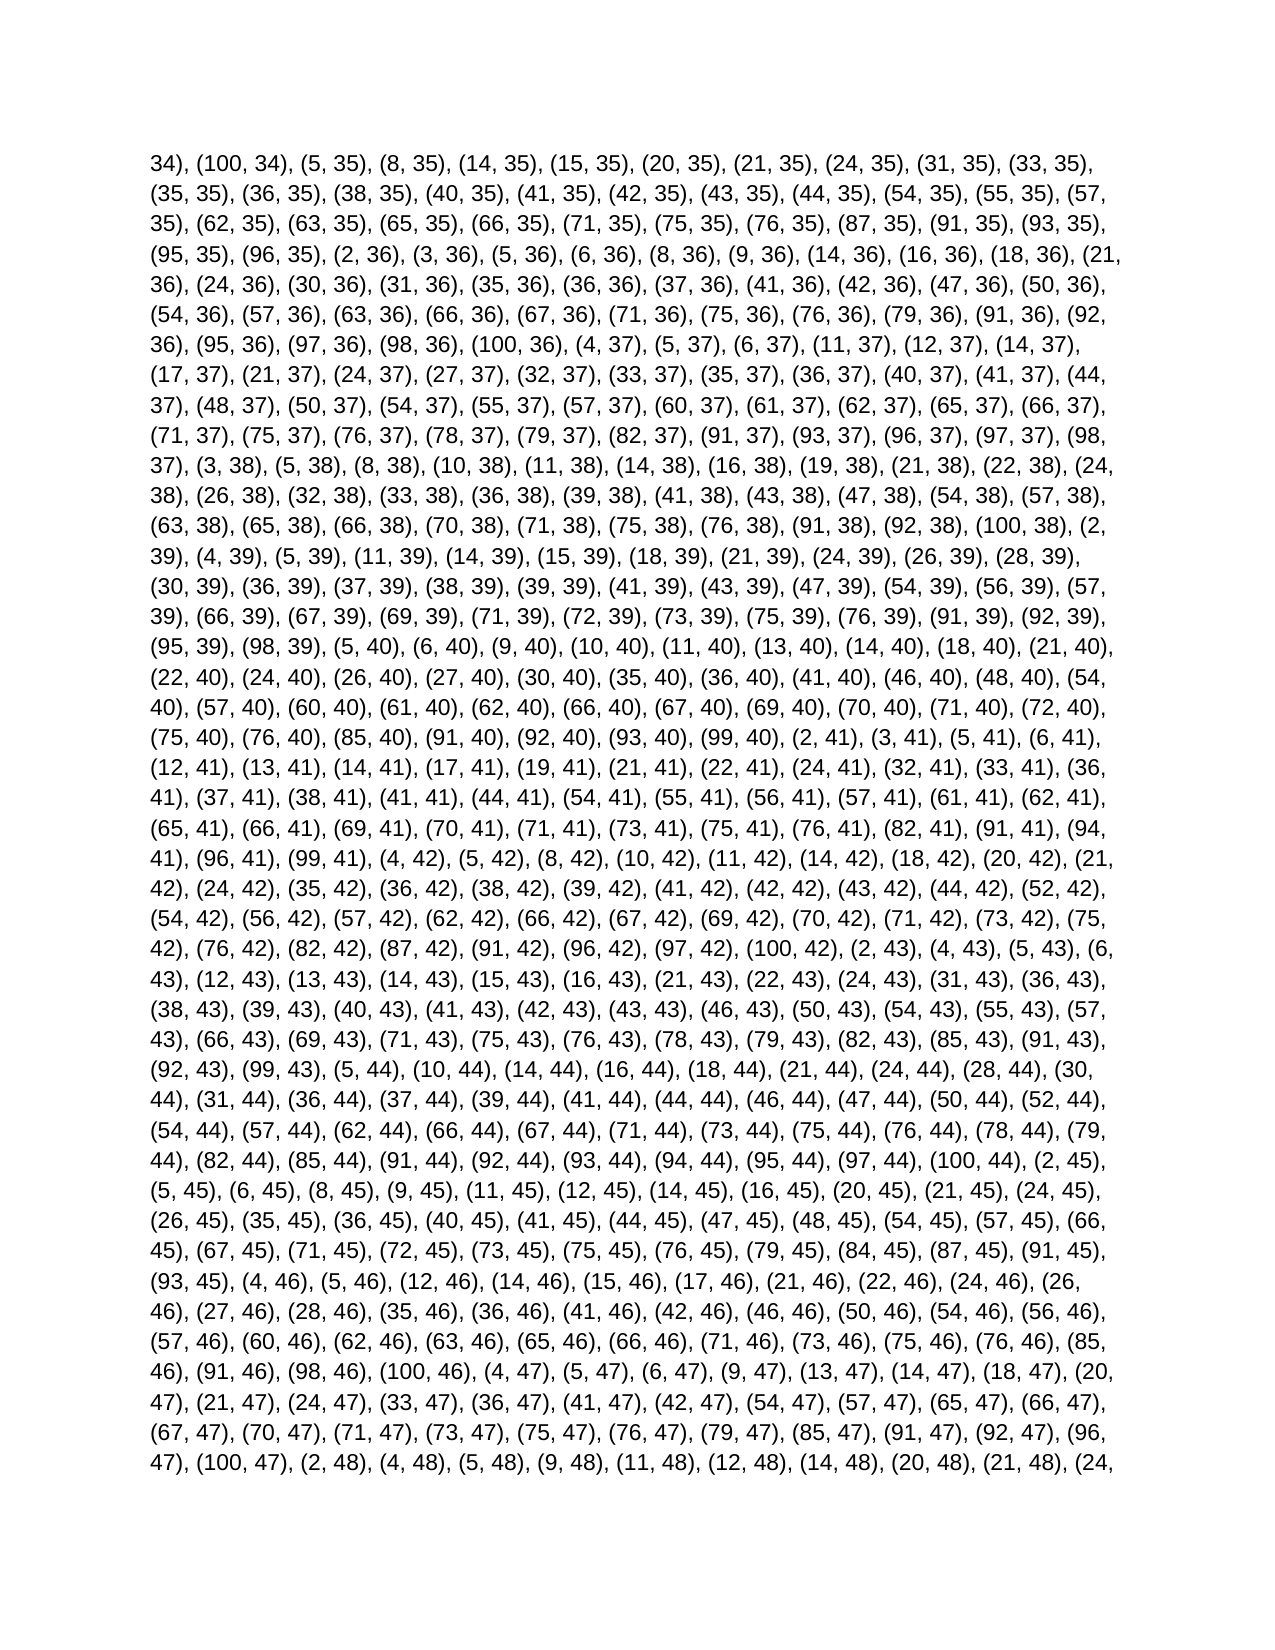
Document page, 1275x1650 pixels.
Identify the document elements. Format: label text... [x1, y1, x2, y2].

text 34), (100, 34), (5, 35), (8, 35), (14, 35), (15, 35), (20, 35), (21, 35), (24, 35), (31, 35), (33, 35), (35, 35), (36, 35), (38, 35), (40, 35), (41, 35), (42, 35), (43, 35), (44, 35), (54, 35), (55, 35), (57, 35), (62, 35), (63, 35), (65, 35), (66, 35), (71, 35), (75, 35), (76, 35), (87, 35), (91, 35), (93, 35), (95, 35), (96, 35), (2, 36), (3, 36), (5, 36), (6, 36), (8, 36), (9, 36), (14, 36), (16, 36), (18, 36), (21, 36), (24, 36), (30, 36), (31, 36), (35, 36), (36, 36), (37, 36), (41, 36), (42, 36), (47, 36), (50, 36), (54, 36), (57, 36), (63, 36), (66, 36), (67, 36), (71, 36), (75, 36), (76, 36), (79, 36), (91, 36), (92, 36), (95, 36), (97, 36), (98, 36), (100, 36), (4, 37), (5, 37), (6, 37), (11, 37), (12, 37), (14, 37), (17, 37), (21, 37), (24, 37), (27, 37), (32, 37), (33, 37), (35, 37), (36, 37), (40, 37), (41, 37), (44, 37), (48, 37), (50, 37), (54, 37), (55, 37), (57, 37), (60, 37), (61, 37), (62, 37), (65, 37), (66, 37), (71, 37), (75, 37), (76, 37), (78, 37), (79, 37), (82, 37), (91, 37), (93, 37), (96, 37), (97, 37), (98, 37), (3, 38), (5, 38), (8, 38), (10, 38), (11, 38), (14, 38), (16, 38), (19, 38), (21, 38), (22, 38), (24, 38), (26, 38), (32, 38), (33, 38), (36, 38), (39, 38), (41, 38), (43, 38), (47, 38), (54, 38), (57, 38), (63, 38), (65, 38), (66, 38), (70, 38), (71, 38), (75, 38), (76, 38), (91, 38), (92, 38), (100, 38), (2, 39), (4, 39), (5, 39), (11, 39), (14, 39), (15, 39), (18, 39), (21, 39), (24, 39), (26, 39), (28, 39), (30, 39), (36, 39), (37, 39), (38, 39), (39, 39), (41, 39), (43, 39), (47, 39), (54, 39), (56, 39), (57, 39), (66, 39), (67, 39), (69, 39), (71, 39), (72, 39), (73, 39), (75, 39), (76, 39), (91, 39), (92, 39), (95, 39), (98, 39), (5, 40), (6, 40), (9, 40), (10, 40), (11, 40), (13, 40), (14, 40), (18, 40), (21, 40), (22, 40), (24, 40), (26, 40), (27, 40), (30, 40), (35, 40), (36, 40), (41, 40), (46, 40), (48, 40), (54, 40), (57, 40), (60, 40), (61, 40), (62, 40), (66, 40), (67, 40), (69, 40), (70, 40), (71, 40), (72, 40), (75, 40), (76, 40), (85, 40), (91, 40), (92, 40), (93, 40), (99, 40), (2, 41), (3, 41), (5, 41), (6, 41), (12, 41), (13, 41), (14, 41), (17, 41), (19, 41), (21, 41), (22, 41), (24, 41), (32, 41), (33, 41), (36, 41), (37, 41), (38, 41), (41, 41), (44, 41), (54, 41), (55, 41), (56, 41), (57, 41), (61, 41), (62, 41), (65, 41), (66, 41), (69, 41), (70, 41), (71, 41), (73, 41), (75, 41), (76, 41), (82, 41), (91, 41), (94, 41), (96, 41), (99, 41), (4, 42), (5, 42), (8, 42), (10, 42), (11, 42), (14, 42), (18, 42), (20, 42), (21, 42), (24, 42), (35, 42), (36, 42), (38, 42), (39, 42), (41, 42), (42, 42), (43, 42), (44, 42), (52, 42), (54, 42), (56, 42), (57, 42), (62, 42), (66, 42), (67, 42), (69, 42), (70, 42), (71, 42), (73, 42), (75, 42), (76, 42), (82, 42), (87, 42), (91, 42), (96, 42), (97, 42), (100, 42), (2, 43), (4, 43), (5, 43), (6, 43), (12, 43), (13, 43), (14, 43), (15, 43), (16, 43), (21, 43), (22, 43), (24, 43), (31, 43), (36, 43), (38, 43), (39, 43), (40, 43), (41, 43), (42, 43), (43, 43), (46, 43), (50, 43), (54, 43), (55, 43), (57, 43), (66, 43), (69, 43), (71, 43), (75, 43), (76, 43), (78, 43), (79, 43), (82, 43), (85, 43), (91, 43), (92, 43), (99, 43), (5, 44), (10, 44), (14, 44), (16, 44), (18, 44), (21, 44), (24, 44), (28, 44), (30, 44), (31, 44), (36, 44), (37, 44), (39, 44), (41, 44), (44, 44), (46, 44), (47, 44), (50, 44), (52, 44), (54, 44), (57, 44), (62, 44), (66, 44), (67, 44), (71, 44), (73, 44), (75, 44), (76, 44), (78, 44), (79, 44), (82, 44), (85, 44), (91, 44), (92, 44), (93, 44), (94, 44), (95, 44), (97, 44), (100, 44), (2, 45), (5, 45), (6, 45), (8, 45), (9, 45), (11, 45), (12, 45), (14, 45), (16, 45), (20, 45), (21, 45), (24, 45), (26, 45), (35, 45), (36, 45), (40, 45), (41, 45), (44, 45), (47, 45), (48, 45), (54, 45), (57, 45), (66, 45), (67, 45), (71, 45), (72, 45), (73, 45), (75, 45), (76, 45), (79, 45), (84, 45), (87, 45), (91, 45), (93, 45), (4, 46), (5, 46), (12, 46), (14, 46), (15, 46), (17, 46), (21, 46), (22, 46), (24, 46), (26, 46), (27, 46), (28, 46), (35, 46), (36, 46), (41, 46), (42, 46), (46, 46), (50, 46), (54, 46), (56, 46), (57, 46), (60, 46), (62, 46), (63, 46), (65, 46), (66, 46), (71, 46), (73, 46), (75, 46), (76, 46), (85, 46), (91, 46), (98, 46), (100, 46), (4, 47), (5, 47), (6, 47), (9, 47), (13, 47), (14, 47), (18, 47), (20, 47), (21, 47), (24, 47), (33, 47), (36, 47), (41, 47), (42, 47), (54, 47), (57, 47), (65, 47), (66, 47), (67, 47), (70, 47), (71, 47), (73, 47), (75, 47), (76, 47), (79, 47), (85, 47), (91, 47), (92, 47), (96, 47), (100, 47), (2, 48), (4, 48), (5, 48), (9, 48), (11, 48), (12, 48), (14, 48), (20, 48), (21, 48), (24, [150, 150, 1125, 1475]
